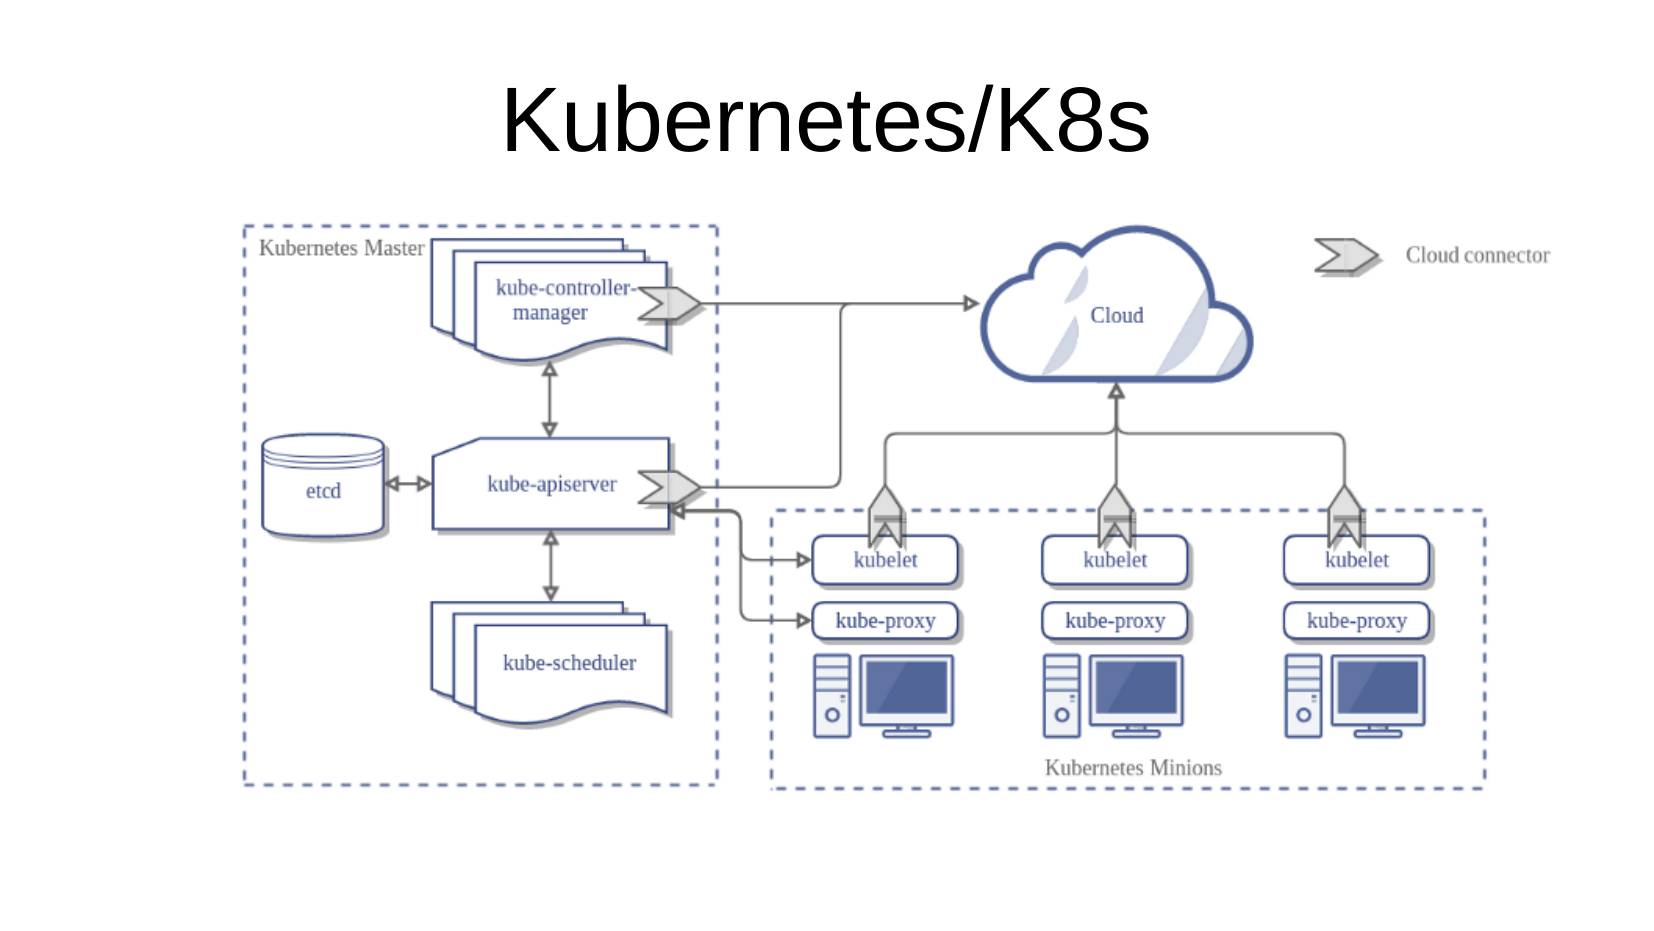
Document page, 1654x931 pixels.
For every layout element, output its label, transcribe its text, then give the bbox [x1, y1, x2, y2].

picture [27, 180, 1591, 819]
title Kubernetes/K8s [82, 37, 1571, 179]
